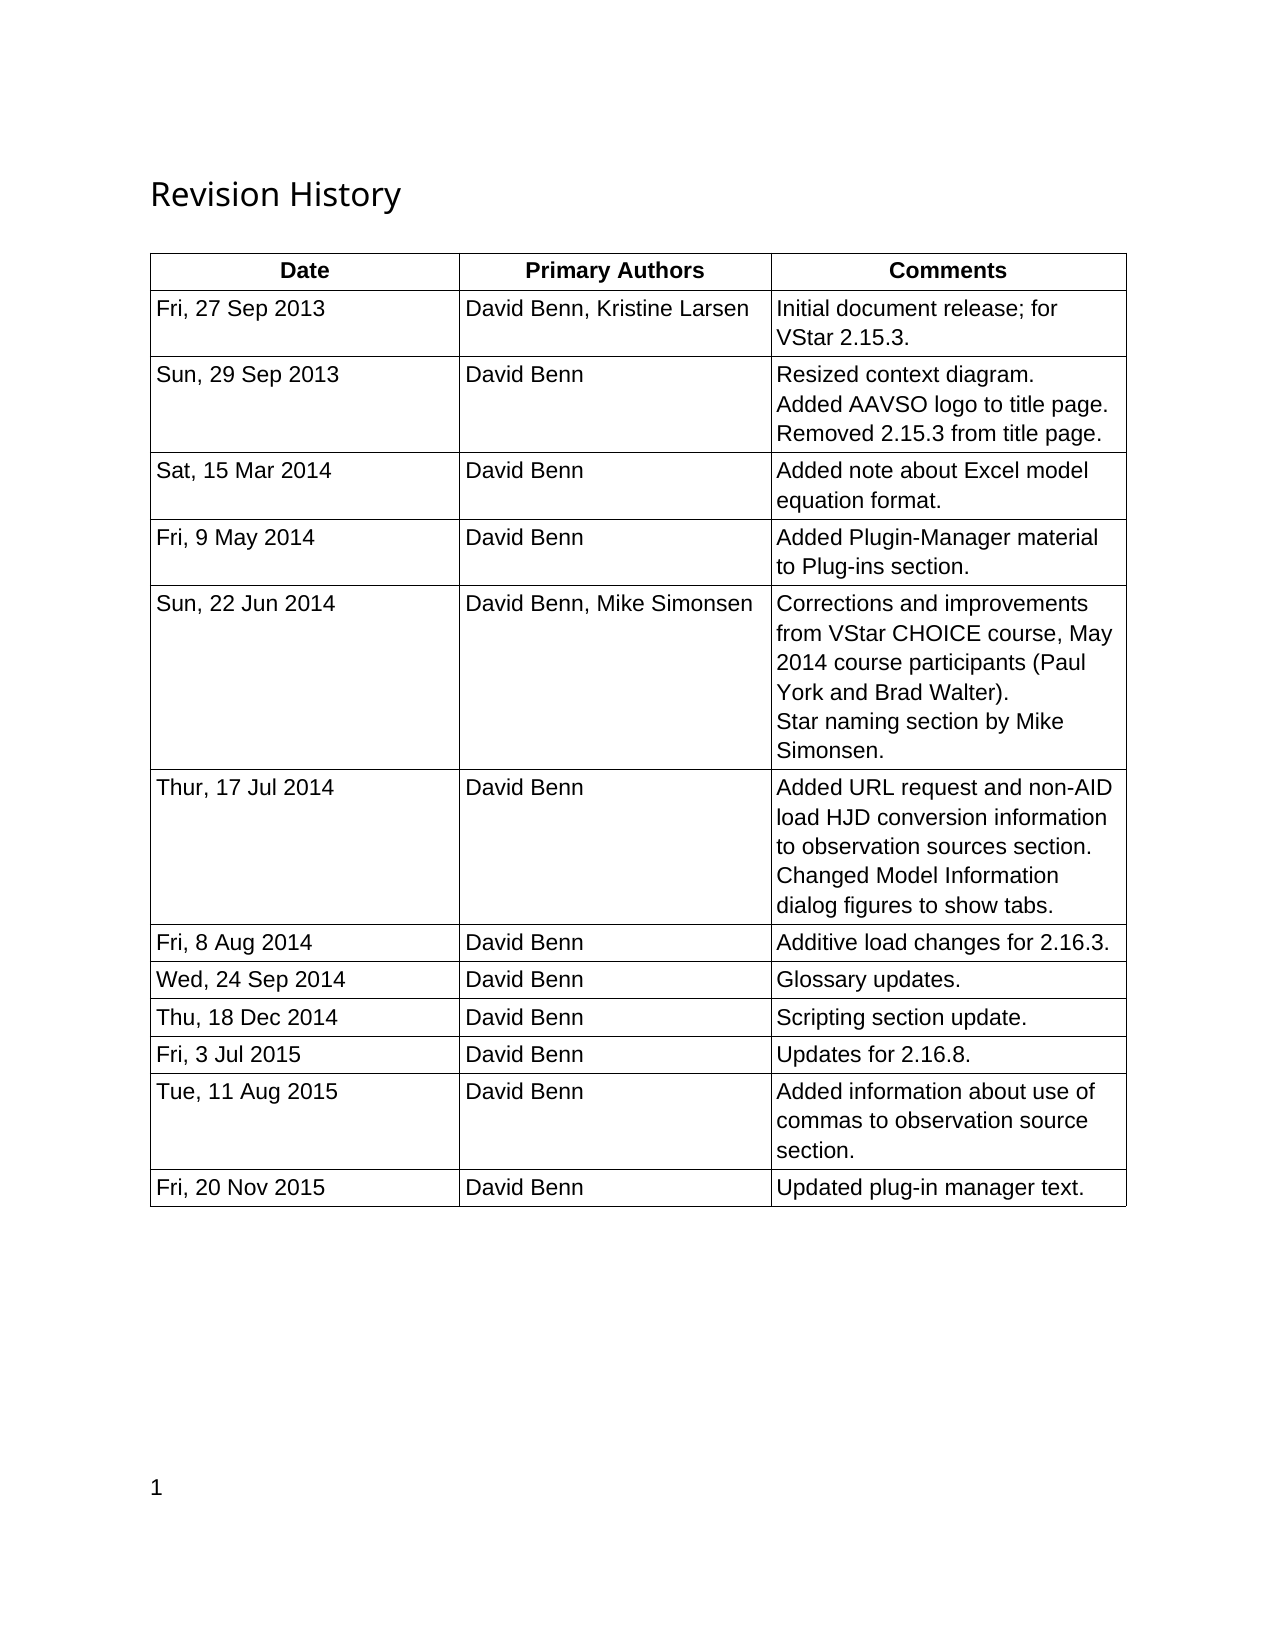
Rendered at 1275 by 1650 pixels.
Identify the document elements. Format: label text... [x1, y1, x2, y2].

table_cell David Benn [460, 357, 771, 452]
table_cell Resized context diagram. Added AAVSO logo to title page. Removed 2.15.3 from title page. [772, 357, 1126, 452]
table_cell Additive load changes for 2.16.3. [772, 925, 1126, 961]
table_cell Fri, 9 May 2014 [151, 520, 459, 585]
table_cell David Benn [460, 770, 771, 924]
table_header Date [151, 254, 459, 289]
table_cell David Benn, Kristine Larsen [460, 291, 771, 356]
table_cell Fri, 27 Sep 2013 [151, 291, 459, 356]
table_cell David Benn [460, 1037, 771, 1073]
table_cell Updated plug-in manager text. [772, 1170, 1126, 1206]
table_header Comments [772, 254, 1126, 289]
table_cell Glossary updates. [772, 962, 1126, 998]
table_cell Thur, 17 Jul 2014 [151, 770, 459, 924]
table_cell Added URL request and non-AID load HJD conversion information to observation sources section. Changed Model Information dialog figures to show tabs. [772, 770, 1126, 924]
table_cell Added Plugin-Manager material to Plug-ins section. [772, 520, 1126, 585]
table_cell David Benn [460, 1074, 771, 1169]
table_cell Thu, 18 Dec 2014 [151, 999, 459, 1036]
table_cell Corrections and improvements from VStar CHOICE course, May 2014 course participants (Paul York and Brad Walter). Star naming section by Mike Simonsen. [772, 586, 1126, 769]
table_cell Updates for 2.16.8. [772, 1037, 1126, 1073]
table_cell Sun, 29 Sep 2013 [151, 357, 459, 452]
table_cell David Benn, Mike Simonsen [460, 586, 771, 769]
table_cell Sun, 22 Jun 2014 [151, 586, 459, 769]
table_cell Wed, 24 Sep 2014 [151, 962, 459, 998]
table_cell Scripting section update. [772, 999, 1126, 1036]
table_cell David Benn [460, 999, 771, 1036]
table_cell Sat, 15 Mar 2014 [151, 453, 459, 519]
table_cell Tue, 11 Aug 2015 [151, 1074, 459, 1169]
table_cell Initial document release; for VStar 2.15.3. [772, 291, 1126, 356]
table_cell David Benn [460, 962, 771, 998]
table_cell Added information about use of commas to observation source section. [772, 1074, 1126, 1169]
subtitle Revision History [150, 171, 1125, 216]
table_cell David Benn [460, 1170, 771, 1206]
table_cell David Benn [460, 925, 771, 961]
table_cell Fri, 3 Jul 2015 [151, 1037, 459, 1073]
table_cell Fri, 20 Nov 2015 [151, 1170, 459, 1206]
table_header Primary Authors [460, 254, 771, 289]
table_cell Added note about Excel model equation format. [772, 453, 1126, 519]
table_cell David Benn [460, 453, 771, 519]
table_cell Fri, 8 Aug 2014 [151, 925, 459, 961]
table_cell David Benn [460, 520, 771, 585]
